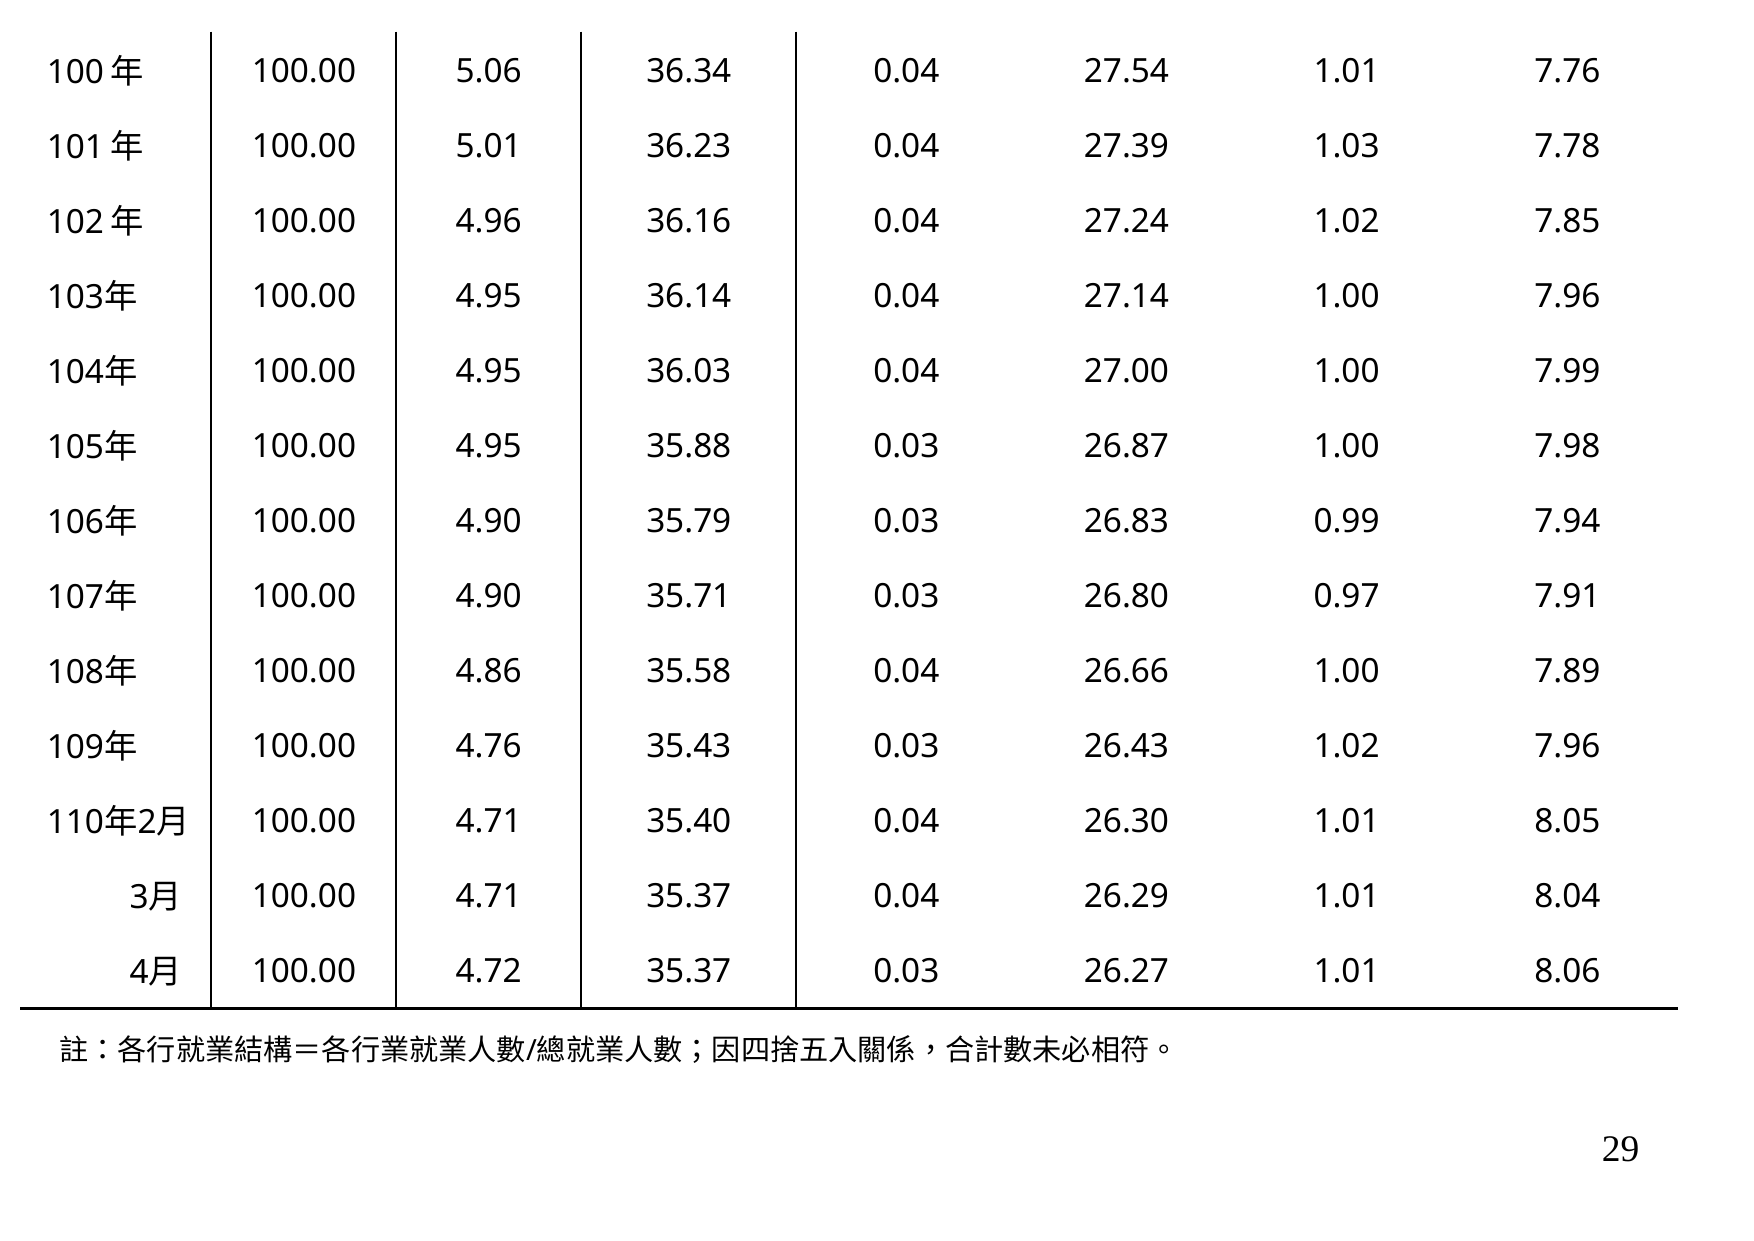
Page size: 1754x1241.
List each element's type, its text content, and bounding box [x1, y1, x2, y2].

table_cell 0.04 [797, 332, 1016, 407]
table_cell 1.03 [1236, 107, 1456, 182]
table_cell 36.34 [582, 32, 795, 107]
table_cell 7.89 [1456, 632, 1678, 707]
text 註：各行就業結構＝各行業就業人數/總就業人數；因四捨五入關係，合計數未必相符。 [59, 1010, 1639, 1085]
table_cell 26.29 [1016, 857, 1236, 932]
table_cell 4.90 [397, 557, 580, 632]
table_cell 35.37 [582, 857, 795, 932]
table_cell 8.05 [1456, 782, 1678, 857]
table_cell 100年 [20, 32, 210, 107]
table_cell 7.78 [1456, 107, 1678, 182]
table_cell 100.00 [212, 107, 395, 182]
table_cell 4.95 [397, 332, 580, 407]
table_cell 35.88 [582, 407, 795, 482]
table_cell 26.83 [1016, 482, 1236, 557]
table_cell 101年 [20, 107, 210, 182]
table_cell 0.99 [1236, 482, 1456, 557]
table_cell 0.04 [797, 107, 1016, 182]
table_cell 35.43 [582, 707, 795, 782]
table_cell 3月 [20, 857, 210, 932]
table_cell 100.00 [212, 32, 395, 107]
table_cell 26.66 [1016, 632, 1236, 707]
table_cell 4.71 [397, 782, 580, 857]
table_cell 8.06 [1456, 932, 1678, 1007]
table_cell 0.03 [797, 482, 1016, 557]
table_cell 26.43 [1016, 707, 1236, 782]
table_cell 1.02 [1236, 707, 1456, 782]
table_cell 100.00 [212, 332, 395, 407]
table_cell 35.79 [582, 482, 795, 557]
table_cell 0.03 [797, 932, 1016, 1007]
table_cell 0.04 [797, 782, 1016, 857]
table_cell 7.98 [1456, 407, 1678, 482]
table_cell 27.54 [1016, 32, 1236, 107]
table_cell 1.01 [1236, 932, 1456, 1007]
table_cell 100.00 [212, 482, 395, 557]
table_cell 0.97 [1236, 557, 1456, 632]
table_cell 100.00 [212, 857, 395, 932]
table_cell 27.39 [1016, 107, 1236, 182]
table_cell 7.99 [1456, 332, 1678, 407]
table_cell 100.00 [212, 557, 395, 632]
table_cell 100.00 [212, 707, 395, 782]
table_cell 7.96 [1456, 707, 1678, 782]
table_cell 4.96 [397, 182, 580, 257]
table_cell 7.94 [1456, 482, 1678, 557]
table_cell 7.91 [1456, 557, 1678, 632]
table_cell 100.00 [212, 407, 395, 482]
table_cell 26.80 [1016, 557, 1236, 632]
table_cell 35.58 [582, 632, 795, 707]
table_cell 1.00 [1236, 332, 1456, 407]
table_cell 0.04 [797, 182, 1016, 257]
table_cell 1.00 [1236, 257, 1456, 332]
table_cell 0.04 [797, 632, 1016, 707]
table_cell 108年 [20, 632, 210, 707]
table_cell 1.01 [1236, 782, 1456, 857]
table_cell 102年 [20, 182, 210, 257]
table_cell 35.71 [582, 557, 795, 632]
table_cell 1.02 [1236, 182, 1456, 257]
table_cell 100.00 [212, 257, 395, 332]
table_cell 7.85 [1456, 182, 1678, 257]
table_cell 36.03 [582, 332, 795, 407]
table_cell 107年 [20, 557, 210, 632]
table_cell 4月 [20, 932, 210, 1007]
table_cell 106年 [20, 482, 210, 557]
table_cell 109年 [20, 707, 210, 782]
table_cell 7.76 [1456, 32, 1678, 107]
table_cell 27.14 [1016, 257, 1236, 332]
table_cell 1.01 [1236, 857, 1456, 932]
table_cell 0.04 [797, 857, 1016, 932]
table_cell 36.23 [582, 107, 795, 182]
table_cell 5.01 [397, 107, 580, 182]
table_cell 0.03 [797, 557, 1016, 632]
table_cell 27.24 [1016, 182, 1236, 257]
table_cell 1.01 [1236, 32, 1456, 107]
table_cell 4.76 [397, 707, 580, 782]
table_cell 100.00 [212, 932, 395, 1007]
table_cell 100.00 [212, 182, 395, 257]
table_cell 4.90 [397, 482, 580, 557]
table_cell 4.71 [397, 857, 580, 932]
table_cell 4.86 [397, 632, 580, 707]
table_cell 35.37 [582, 932, 795, 1007]
table_cell 1.00 [1236, 407, 1456, 482]
table_cell 4.72 [397, 932, 580, 1007]
table_cell 105年 [20, 407, 210, 482]
table_cell 26.87 [1016, 407, 1236, 482]
table_cell 100.00 [212, 782, 395, 857]
table_cell 7.96 [1456, 257, 1678, 332]
table_cell 4.95 [397, 257, 580, 332]
table_cell 1.00 [1236, 632, 1456, 707]
table_cell 110年2月 [20, 782, 210, 857]
table_cell 4.95 [397, 407, 580, 482]
table_cell 0.04 [797, 257, 1016, 332]
table_cell 0.03 [797, 707, 1016, 782]
table_cell 104年 [20, 332, 210, 407]
table_cell 26.30 [1016, 782, 1236, 857]
table_cell 100.00 [212, 632, 395, 707]
table_cell 5.06 [397, 32, 580, 107]
table_cell 0.04 [797, 32, 1016, 107]
table_cell 8.04 [1456, 857, 1678, 932]
table_cell 35.40 [582, 782, 795, 857]
table_cell 36.16 [582, 182, 795, 257]
table_cell 0.03 [797, 407, 1016, 482]
table_cell 103年 [20, 257, 210, 332]
table_cell 26.27 [1016, 932, 1236, 1007]
table_cell 27.00 [1016, 332, 1236, 407]
table_cell 36.14 [582, 257, 795, 332]
